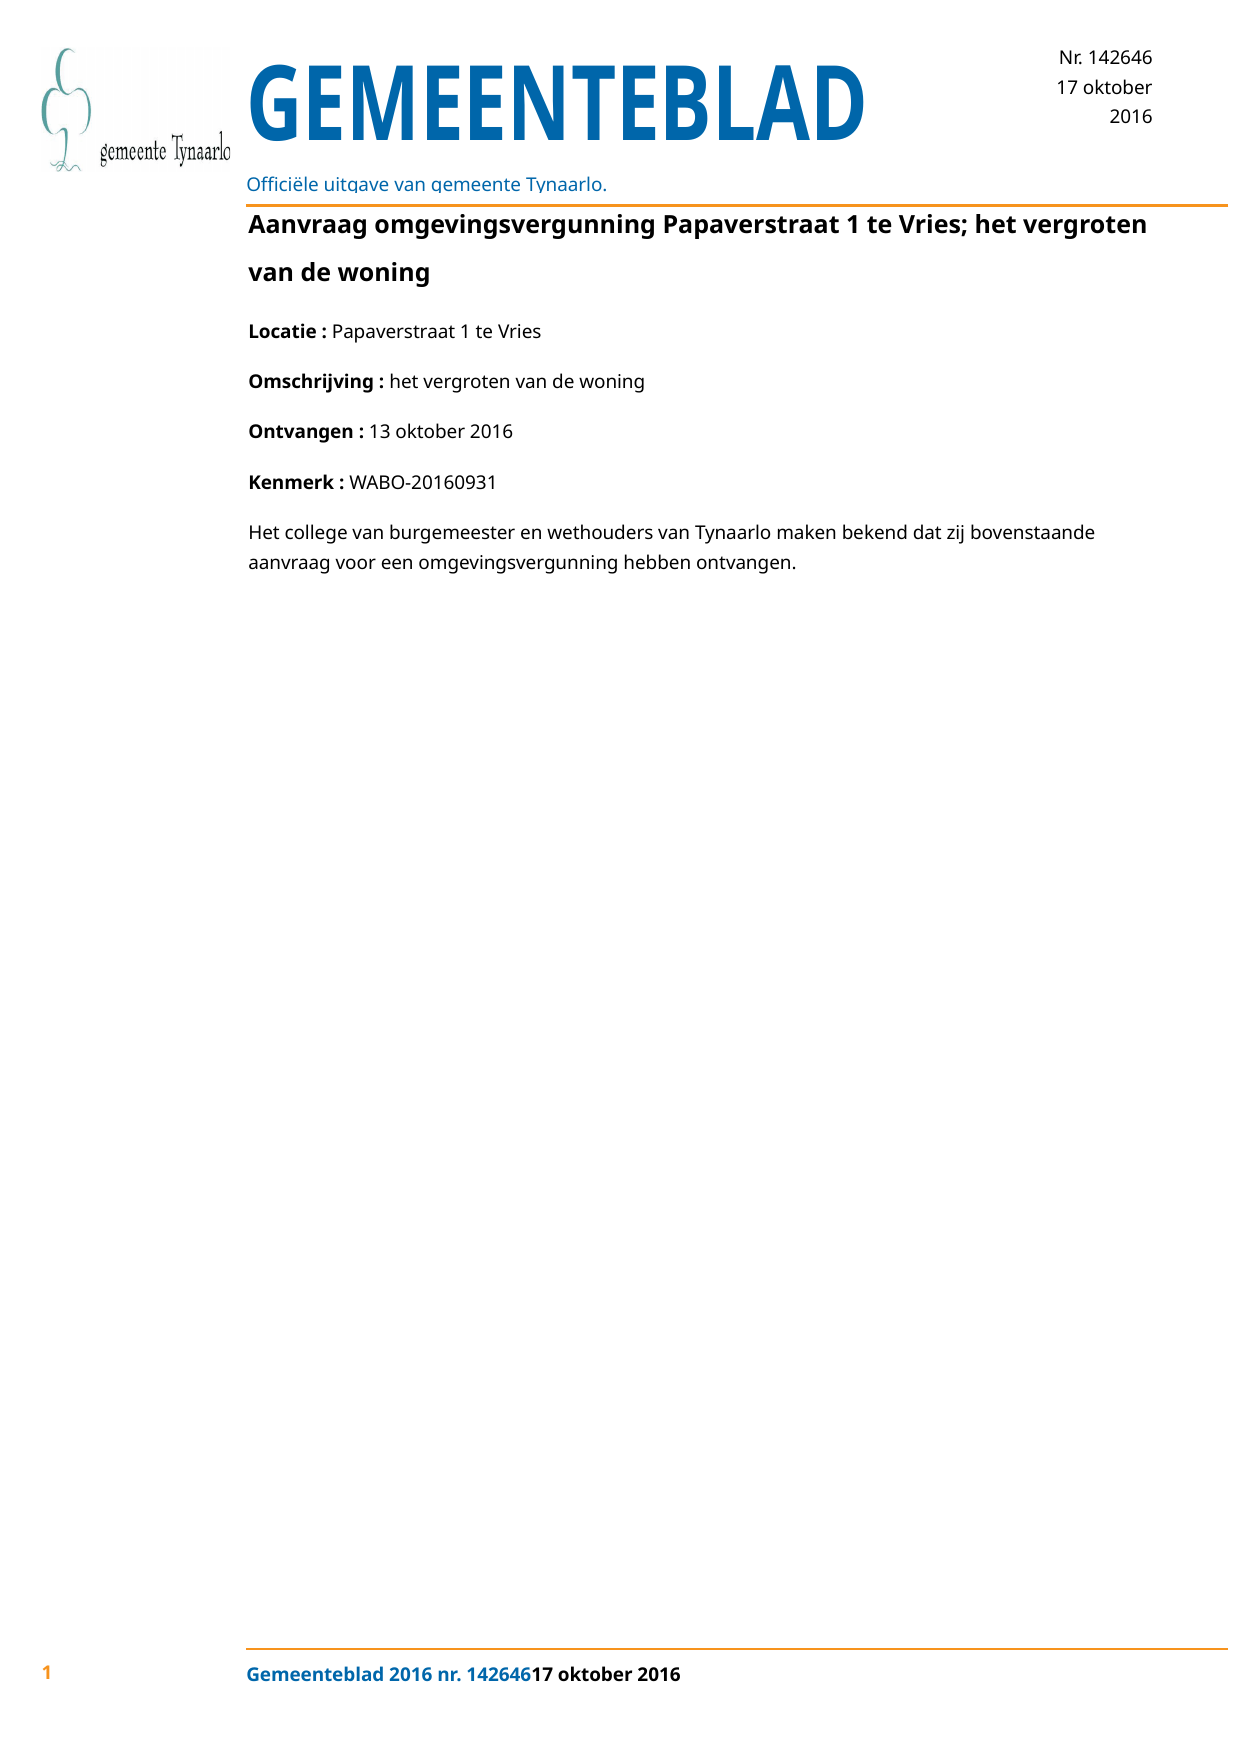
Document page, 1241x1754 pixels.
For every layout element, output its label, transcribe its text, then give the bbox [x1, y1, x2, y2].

text Het college van burgemeester en wethouders van Tynaarlo maken bekend dat zij bovenstaande aanvraag voor een omgevingsvergunning hebben ontvangen. [248, 519, 1152, 575]
text Ontvangen : 13 oktober 2016 [248, 419, 1152, 444]
text Kenmerk : WABO-20160931 [248, 469, 1152, 495]
text Aanvraag omgevingsvergunning Papaverstraat 1 te Vries; het vergroten van de woning [248, 207, 1152, 288]
picture [41, 47, 231, 172]
text Locatie : Papaverstraat 1 te Vries [248, 318, 1152, 344]
text Omschrijving : het vergroten van de woning [248, 368, 1152, 394]
